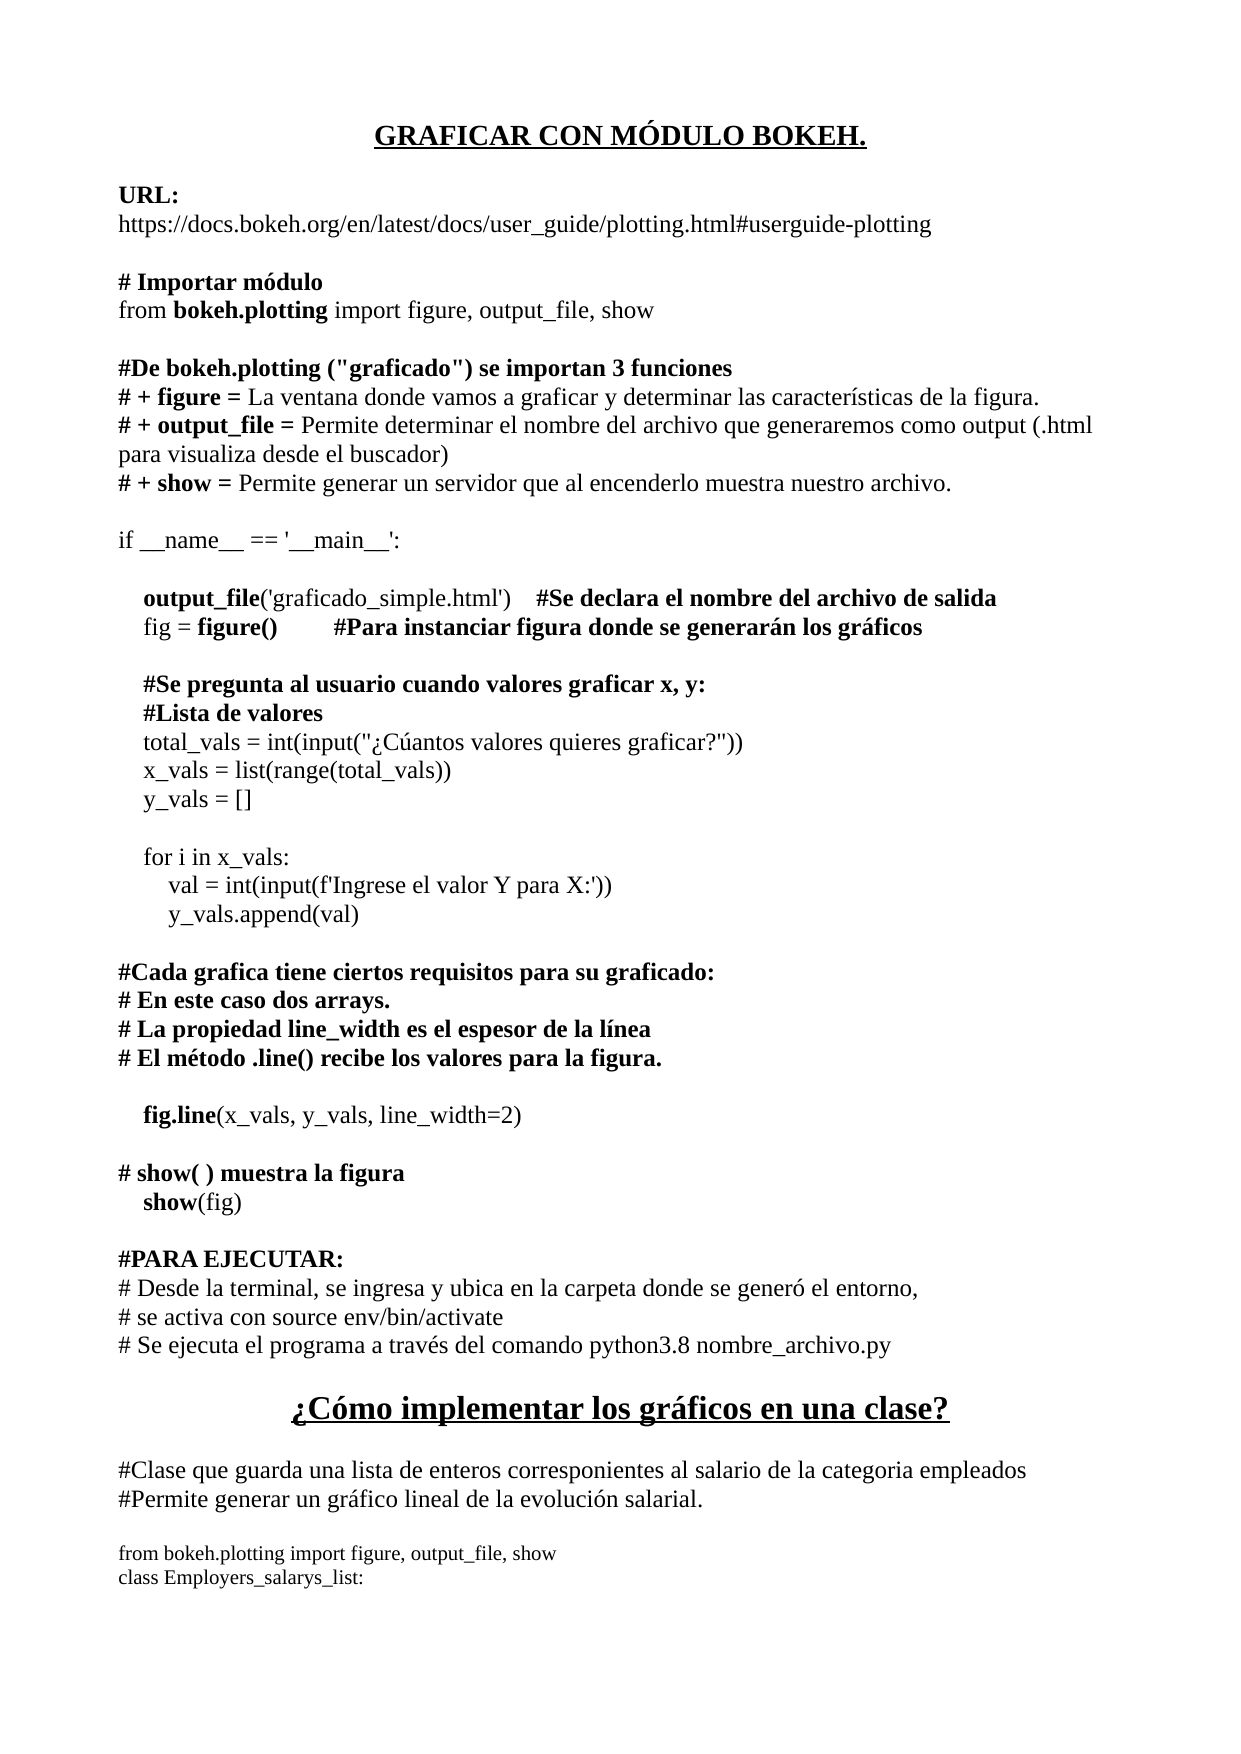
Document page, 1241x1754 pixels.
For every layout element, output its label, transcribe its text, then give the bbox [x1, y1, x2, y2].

text val = int(input(f'Ingrese el valor Y para X:')) [118, 870, 1122, 899]
text #Se pregunta al usuario cuando valores graficar x, y: [118, 669, 1122, 698]
text # El método .line() recibe los valores para la figura. [118, 1043, 1122, 1072]
text # + show = Permite generar un servidor que al encenderlo muestra nuestro archivo. [118, 468, 1122, 497]
text # + figure = La ventana donde vamos a graficar y determinar las características de la figura. [118, 382, 1122, 410]
text output_file('graficado_simple.html') #Se declara el nombre del archivo de salida [118, 583, 1122, 612]
text # Desde la terminal, se ingresa y ubica en la carpeta donde se generó el entorno, [118, 1273, 1122, 1302]
text #Cada grafica tiene ciertos requisitos para su graficado: [118, 957, 1122, 985]
text # + output_file = Permite determinar el nombre del archivo que generaremos como output (.html para visualiza desde el buscador) [118, 410, 1122, 468]
text fig = figure() #Para instanciar figura donde se generarán los gráficos [118, 612, 1122, 640]
text # show( ) muestra la figura [118, 1158, 1122, 1187]
text # En este caso dos arrays. [118, 985, 1122, 1014]
text # Importar módulo [118, 267, 1122, 295]
text URL: [118, 180, 1122, 209]
text #Permite generar un gráfico lineal de la evolución salarial. [118, 1484, 1122, 1512]
text show(fig) [118, 1187, 1122, 1215]
text # se activa con source env/bin/activate [118, 1302, 1122, 1330]
text y_vals.append(val) [118, 899, 1122, 928]
text total_vals = int(input("¿Cúantos valores quieres graficar?")) [118, 727, 1122, 755]
text https://docs.bokeh.org/en/latest/docs/user_guide/plotting.html#userguide-plotting [118, 209, 1122, 238]
text #De bokeh.plotting ("graficado") se importan 3 funciones [118, 353, 1122, 382]
text from bokeh.plotting import figure, output_file, show [118, 295, 1122, 324]
text # Se ejecuta el programa a través del comando python3.8 nombre_archivo.py [118, 1330, 1122, 1359]
text # La propiedad line_width es el espesor de la línea [118, 1014, 1122, 1043]
text if __name__ == '__main__': [118, 525, 1122, 554]
text y_vals = [] [118, 784, 1122, 813]
text from bokeh.plotting import figure, output_file, show [118, 1541, 1122, 1565]
text #PARA EJECUTAR: [118, 1244, 1122, 1273]
text #Clase que guarda una lista de enteros corresponientes al salario de la categoria empleados [118, 1455, 1122, 1484]
text fig.line(x_vals, y_vals, line_width=2) [118, 1100, 1122, 1129]
text x_vals = list(range(total_vals)) [118, 755, 1122, 784]
text ¿Cómo implementar los gráficos en una clase? [118, 1388, 1122, 1426]
text for i in x_vals: [118, 842, 1122, 870]
text #Lista de valores [118, 698, 1122, 727]
text class Employers_salarys_list: [118, 1565, 1122, 1589]
text GRAFICAR CON MÓDULO BOKEH. [118, 118, 1122, 152]
